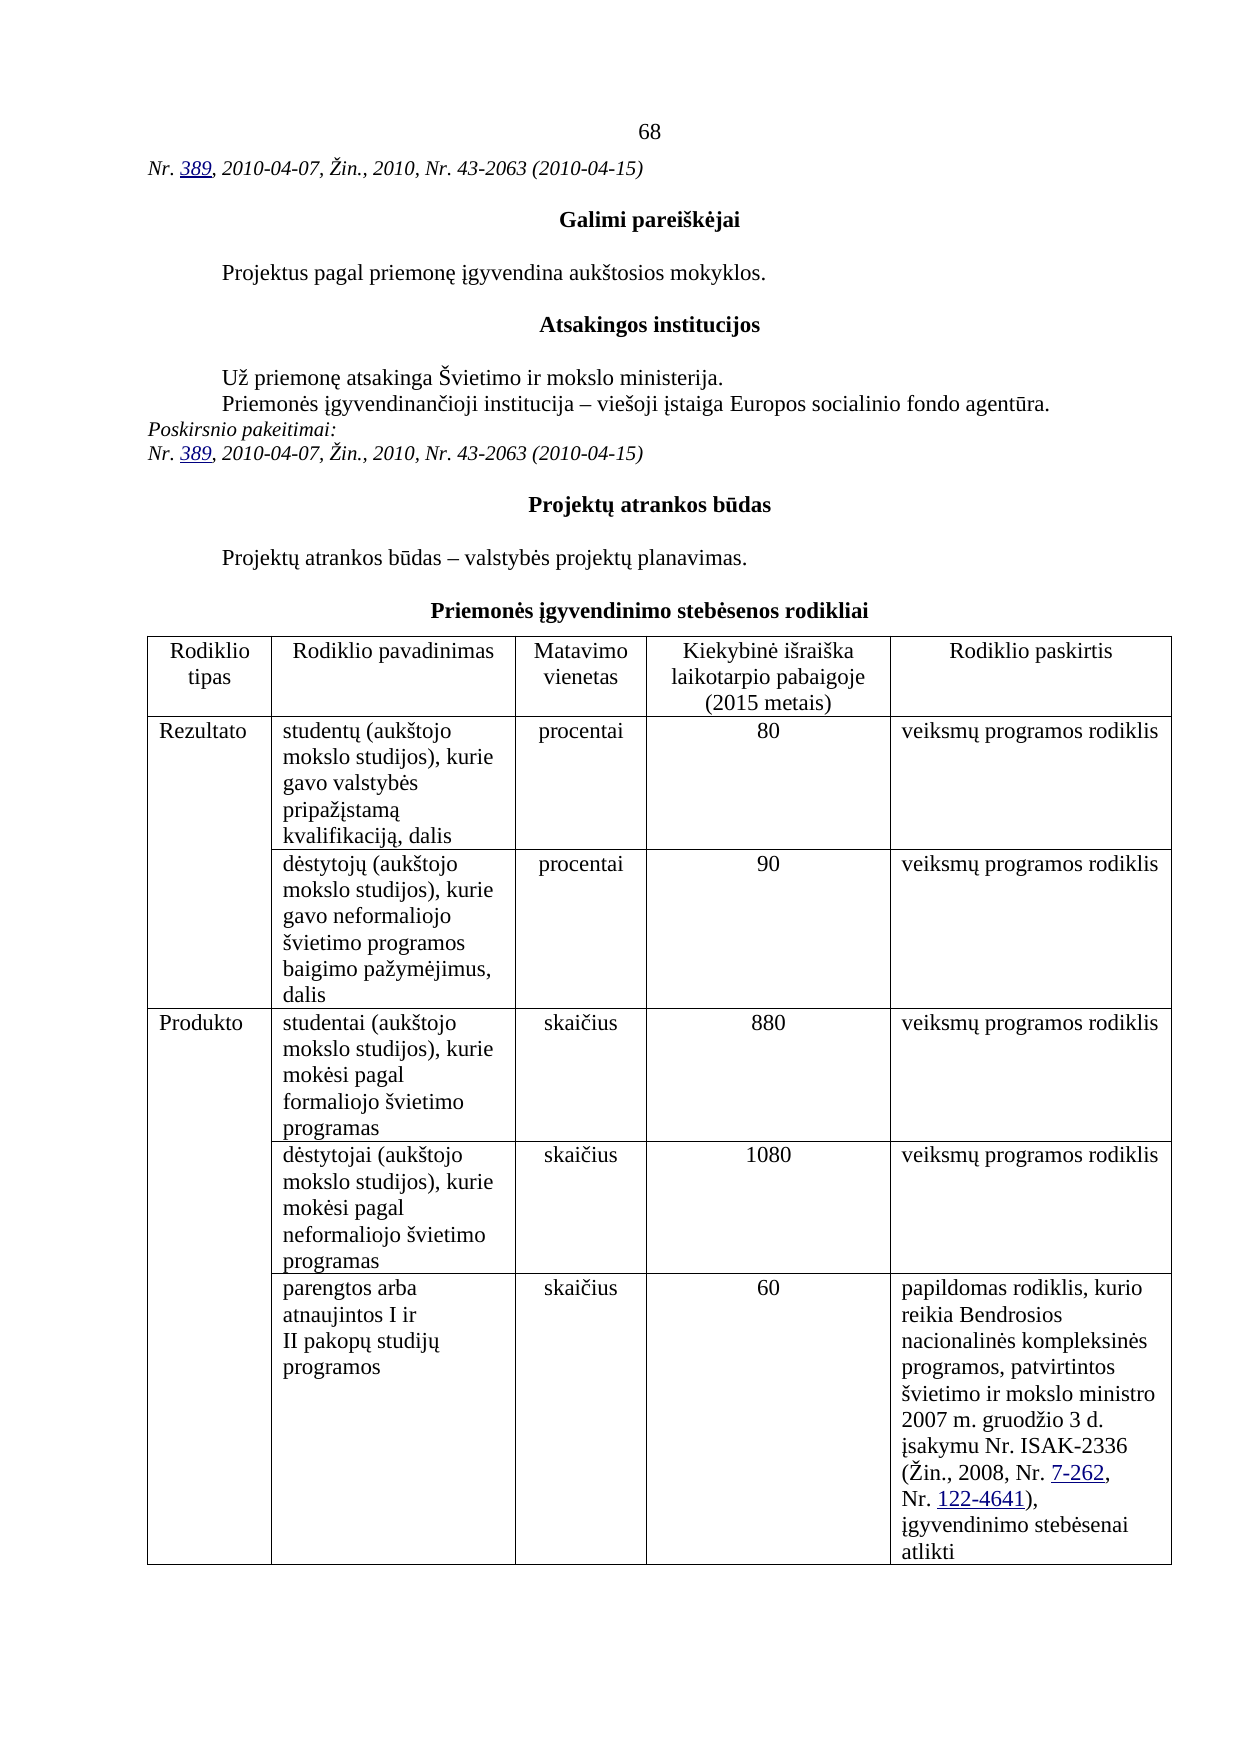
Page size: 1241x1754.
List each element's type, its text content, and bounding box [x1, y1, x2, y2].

table_cell veiksmų programos rodiklis [891, 1142, 1171, 1273]
table_header Rodiklio paskirtis [891, 637, 1171, 716]
text Atsakingos institucijos [148, 311, 1152, 338]
table_cell papildomas rodiklis, kurio reikia Bendrosios nacionalinės kompleksinės programos, patvirtintos švietimo ir mokslo ministro 2007 m. gruodžio 3 d. įsakymu Nr. ISAK-2336 (Žin., 2008, Nr. 7-262, Nr. 122-4641), įgyvendinimo stebėsenai atlikti [891, 1274, 1171, 1564]
table_cell veiksmų programos rodiklis [891, 850, 1171, 1008]
table_cell dėstytojai (aukštojo mokslo studijos), kurie mokėsi pagal neformaliojo švietimo programas [272, 1142, 515, 1273]
table_cell skaičius [516, 1142, 646, 1273]
table_header Kiekybinė išraiška laikotarpio pabaigoje (2015 metais) [647, 637, 890, 716]
table_cell studentų (aukštojo mokslo studijos), kurie gavo valstybės pripažįstamą kvalifikaciją, dalis [272, 717, 515, 848]
table_cell 80 [647, 717, 890, 848]
text Poskirsnio pakeitimai: [148, 417, 1152, 441]
text Projektus pagal priemonę įgyvendina aukštosios mokyklos. [148, 259, 1152, 285]
table_cell parengtos arba atnaujintos I ir II pakopų studijų programos [272, 1274, 515, 1564]
text Priemonės įgyvendinimo stebėsenos rodikliai [148, 597, 1152, 623]
table_cell Produkto [148, 1009, 271, 1564]
text Nr. 389, 2010-04-07, Žin., 2010, Nr. 43-2063 (2010-04-15) [148, 441, 1152, 465]
table_cell skaičius [516, 1274, 646, 1564]
text Priemonės įgyvendinančioji institucija – viešoji įstaiga Europos socialinio fondo agentūra. [148, 391, 1152, 417]
table_cell procentai [516, 717, 646, 848]
table_cell 880 [647, 1009, 890, 1141]
table_cell veiksmų programos rodiklis [891, 717, 1171, 848]
table_header Rodiklio tipas [148, 637, 271, 716]
text Projektų atrankos būdas – valstybės projektų planavimas. [148, 544, 1152, 570]
text Už priemonę atsakinga Švietimo ir mokslo ministerija. [148, 364, 1152, 391]
text Nr. 389, 2010-04-07, Žin., 2010, Nr. 43-2063 (2010-04-15) [148, 156, 1152, 180]
table_header Rodiklio pavadinimas [272, 637, 515, 716]
table_cell skaičius [516, 1009, 646, 1141]
table_cell Rezultato [148, 717, 271, 1008]
table_cell veiksmų programos rodiklis [891, 1009, 1171, 1141]
table_cell 90 [647, 850, 890, 1008]
table_cell studentai (aukštojo mokslo studijos), kurie mokėsi pagal formaliojo švietimo programas [272, 1009, 515, 1141]
table_cell 1080 [647, 1142, 890, 1273]
table_header Matavimo vienetas [516, 637, 646, 716]
text Galimi pareiškėjai [148, 206, 1152, 232]
text Projektų atrankos būdas [148, 491, 1152, 518]
table_cell 60 [647, 1274, 890, 1564]
table_cell procentai [516, 850, 646, 1008]
table_cell dėstytojų (aukštojo mokslo studijos), kurie gavo neformaliojo švietimo programos baigimo pažymėjimus, dalis [272, 850, 515, 1008]
